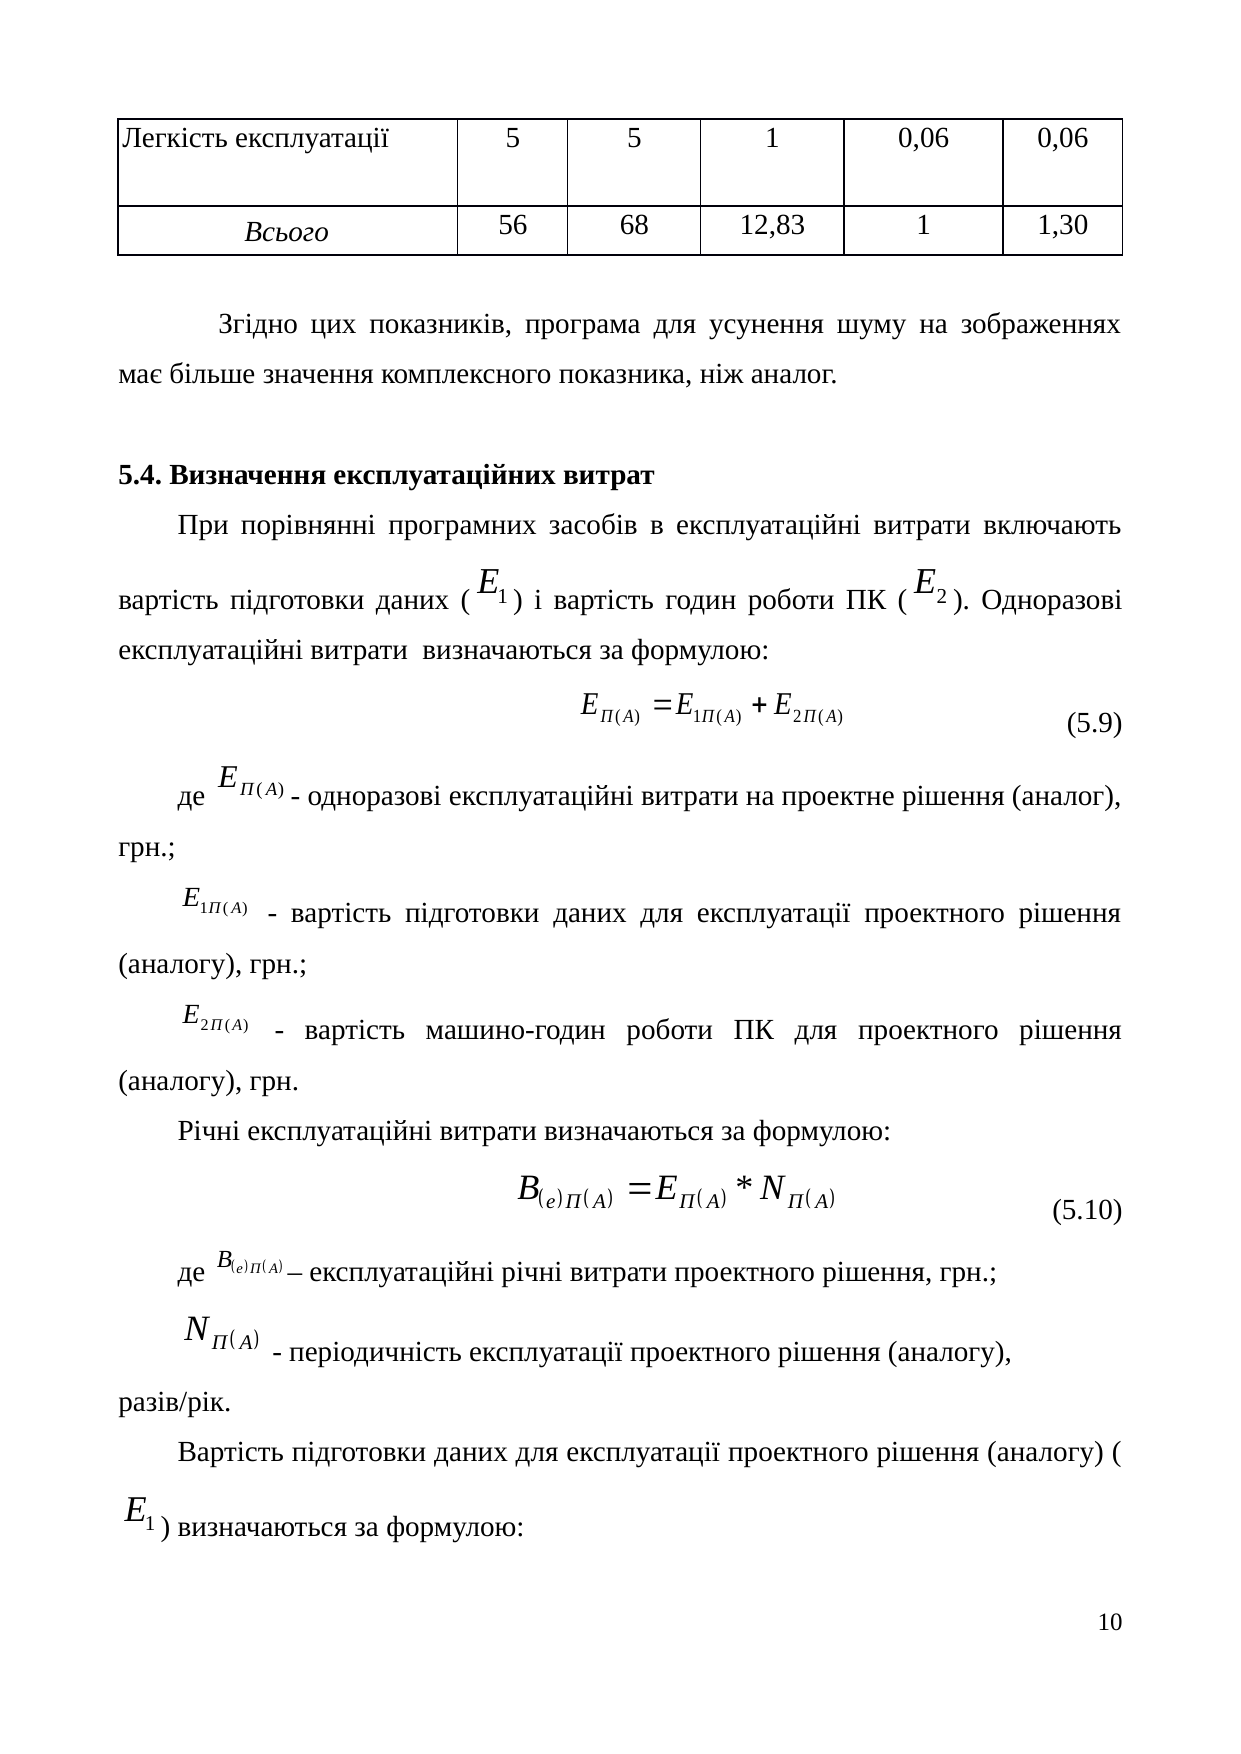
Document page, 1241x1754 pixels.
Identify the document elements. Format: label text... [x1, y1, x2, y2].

table_cell 68 [568, 207, 700, 254]
table_cell 56 [458, 207, 567, 254]
table_cell 5 [568, 120, 700, 205]
table_cell 0,06 [845, 120, 1002, 205]
table_cell 0,06 [1004, 120, 1122, 205]
text - періодичність експлуатації проектного рішення (аналогу), разів/рік. [118, 1305, 1122, 1418]
text Річні експлуатаційні витрати визначаються за формулою: [118, 1113, 1122, 1147]
text Згідно цих показників, програма для усунення шуму на зображеннях має більше значення комплексного показника, ніж аналог. [118, 306, 1122, 390]
table_cell Всього [119, 207, 457, 254]
subtitle 5.4. Визначення експлуатаційних витрат [118, 457, 1122, 491]
text - вартість підготовки даних для експлуатації проектного рішення (аналогу), грн.; [118, 879, 1122, 979]
table_cell 12,83 [701, 207, 843, 254]
table_cell 1 [701, 120, 843, 205]
table_cell 5 [458, 120, 567, 205]
text (5.10) [118, 1163, 1122, 1226]
text де – експлуатаційні річні витрати проектного рішення, грн.; [118, 1243, 1122, 1288]
text Вартість підготовки даних для експлуатації проектного рішення (аналогу) () визначаються за формулою: [118, 1434, 1122, 1542]
text (5.9) [118, 683, 1122, 739]
table_cell 1 [845, 207, 1002, 254]
text - вартість машино-годин роботи ПК для проектного рішення (аналогу), грн. [118, 996, 1122, 1096]
table_cell 1,30 [1004, 207, 1122, 254]
table_cell Легкість експлуатації [119, 120, 457, 205]
text При порівнянні програмних засобів в експлуатаційні витрати включають вартість підготовки даних () і вартість годин роботи ПК (). Одноразові експлуатаційні витрати визначаються за формулою: [118, 507, 1122, 666]
text де - одноразові експлуатаційні витрати на проектне рішення (аналог), грн.; [118, 756, 1122, 862]
